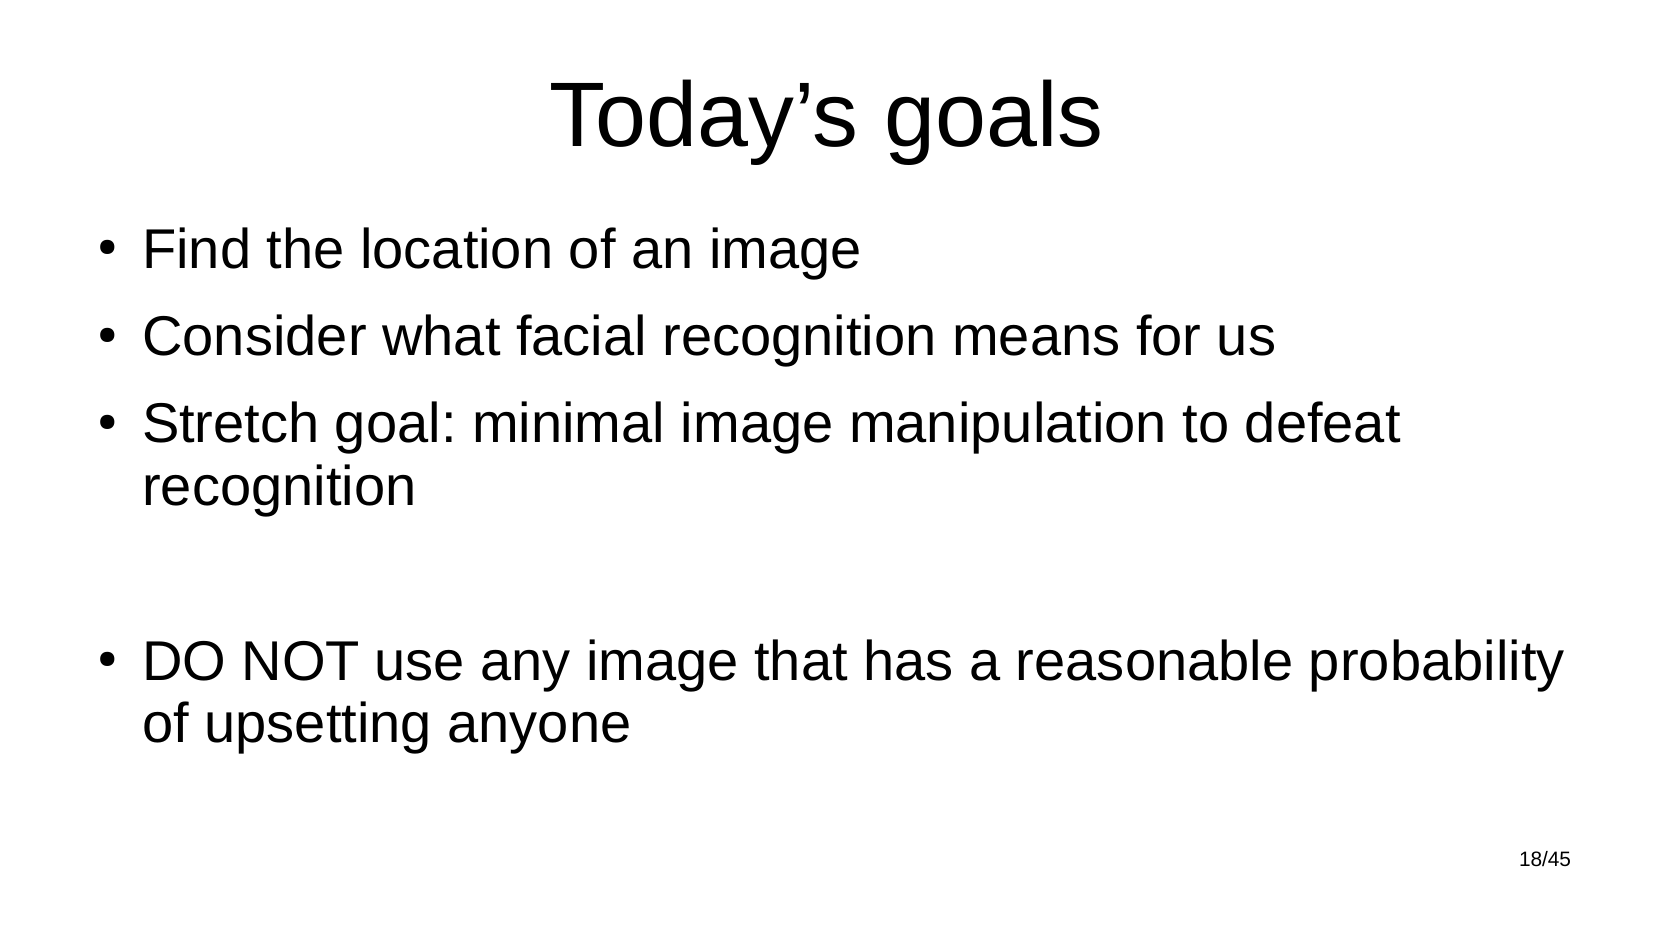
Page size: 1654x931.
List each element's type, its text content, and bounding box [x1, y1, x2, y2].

title Today’s goals [82, 37, 1571, 193]
list Find the location of an image Consider what facial recognition means for us Stretch goal: minimal image manipulation to defeat recognition DO NOT use any image that has a reasonable probability of upsetting anyone [82, 217, 1571, 758]
